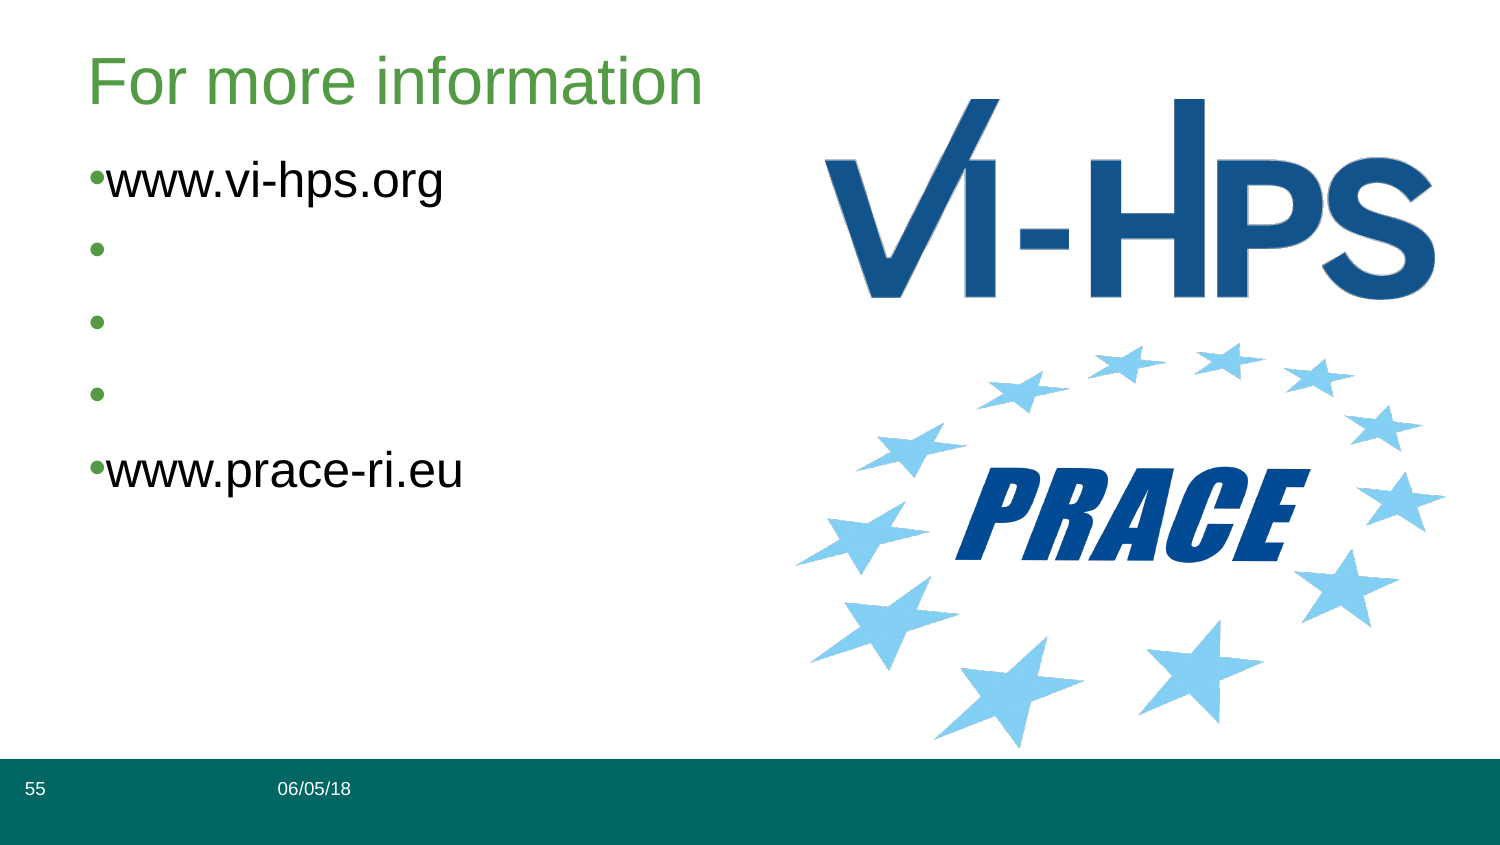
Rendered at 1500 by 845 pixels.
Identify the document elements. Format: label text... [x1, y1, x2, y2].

title For more information [87, 37, 1426, 132]
picture [825, 99, 1435, 301]
text_box [24, 776, 76, 799]
text_box 06/05/18 [277, 776, 553, 799]
picture [795, 342, 1446, 751]
text_box [88, 147, 1427, 683]
